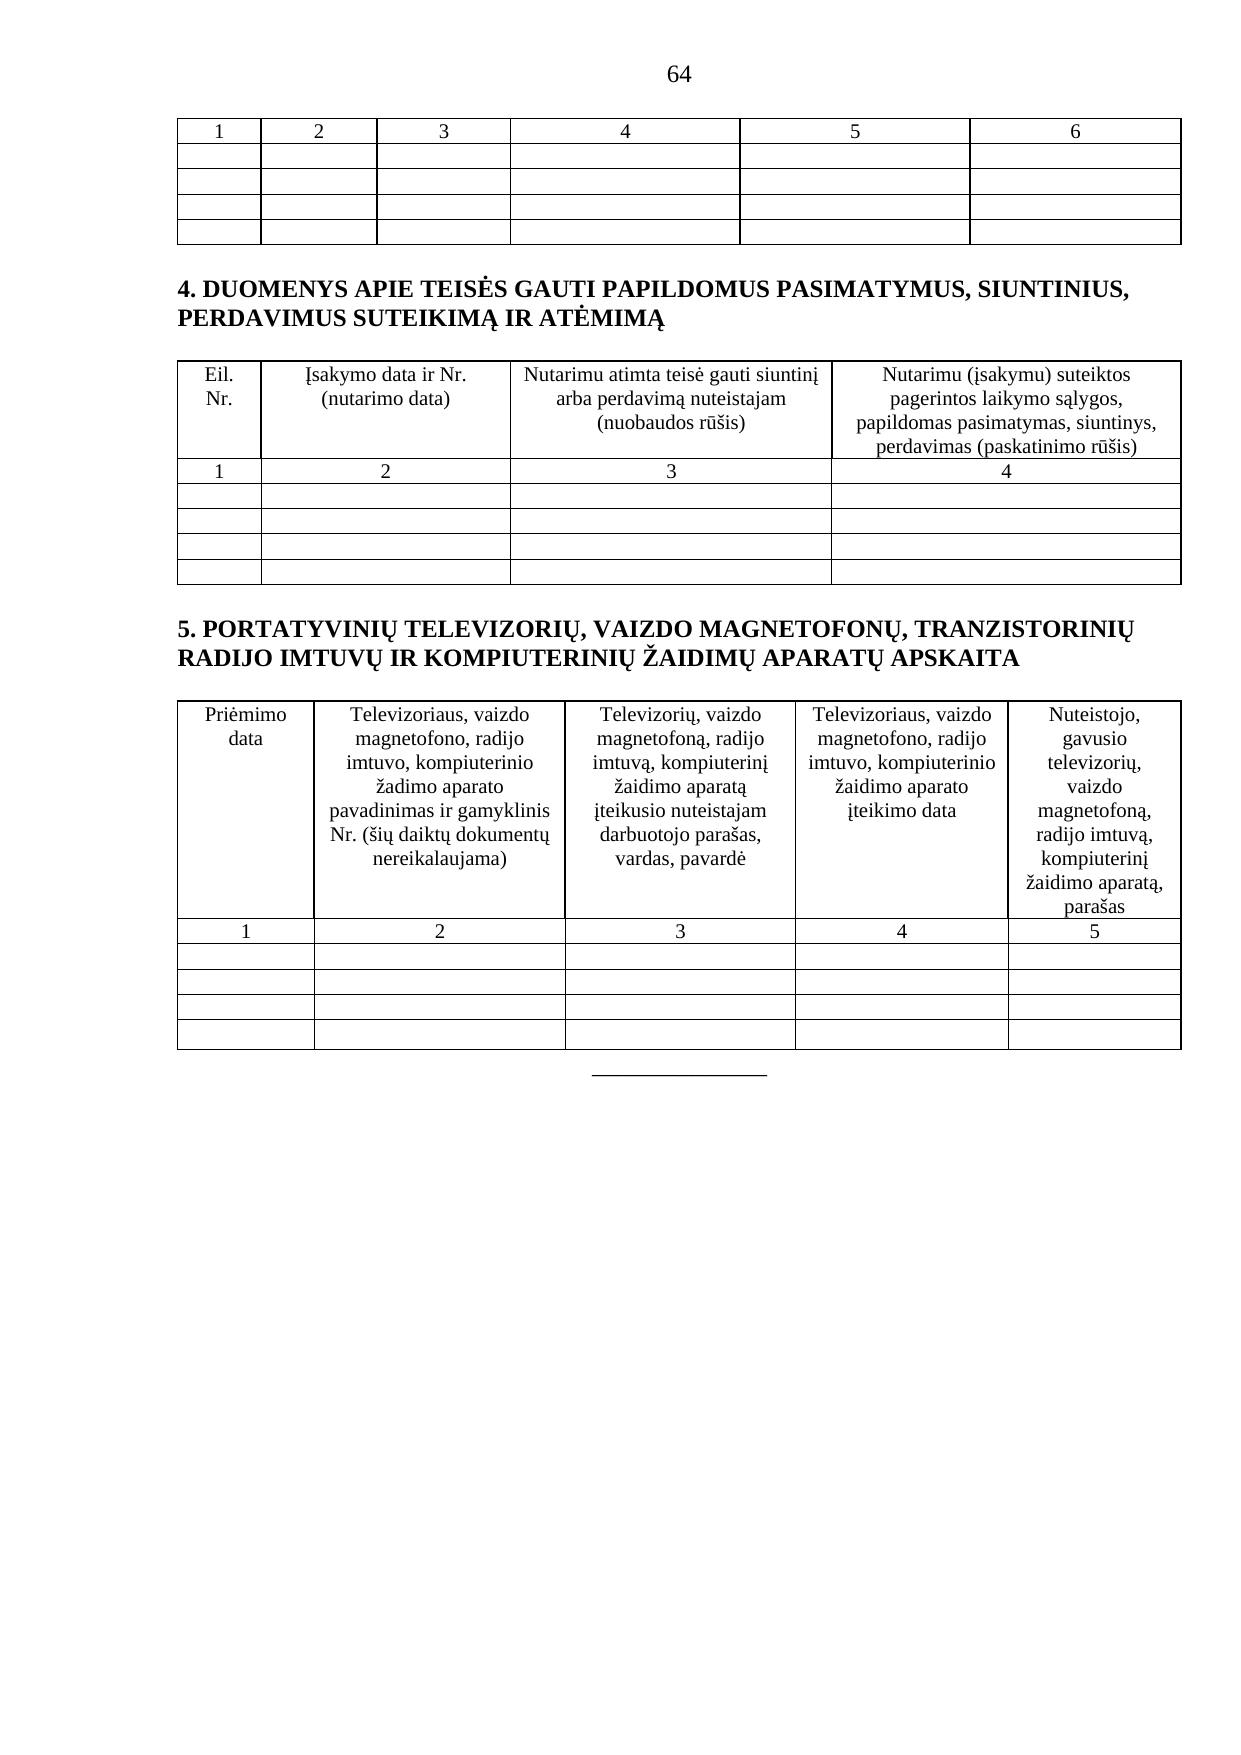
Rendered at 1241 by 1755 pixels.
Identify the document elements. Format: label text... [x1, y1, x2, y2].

table_cell [262, 169, 376, 193]
table_cell [178, 970, 314, 993]
table_cell [971, 220, 1180, 244]
table_cell [511, 144, 739, 168]
table_cell [511, 169, 739, 193]
table_cell [1009, 944, 1180, 968]
table_cell [1009, 970, 1180, 993]
table_header Priėmimo data [178, 702, 313, 918]
table_cell [511, 560, 831, 583]
table_cell [832, 560, 1180, 583]
table_cell [315, 995, 565, 1019]
table_cell 2 [315, 919, 565, 943]
table_cell [511, 509, 831, 533]
table_cell [315, 970, 565, 993]
table_cell [178, 534, 261, 558]
table_cell [741, 169, 969, 193]
table_cell [178, 484, 261, 508]
table_cell [566, 970, 795, 993]
table_cell [315, 1020, 565, 1048]
table_cell 3 [566, 919, 795, 943]
table_cell [511, 534, 831, 558]
table_cell 3 [511, 459, 831, 483]
table_cell 1 [178, 919, 314, 943]
table_cell [971, 195, 1180, 218]
table_cell [262, 560, 510, 583]
table_cell 2 [262, 459, 510, 483]
table_header Nutarimu (įsakymu) suteiktos pagerintos laikymo sąlygos, papildomas pasimatymas, siuntinys, perdavimas (paskatinimo rūšis) [833, 362, 1180, 458]
table_cell [378, 169, 510, 193]
text 5. PORTATYVINIŲ TELEVIZORIŲ, VAIZDO MAGNETOFONŲ, TRANZISTORINIŲ RADIJO IMTUVŲ IR KOMPIUTERINIŲ ŽAIDIMŲ APARATŲ APSKAITA [177, 614, 1181, 671]
table_cell [178, 944, 314, 968]
table_cell [262, 484, 510, 508]
table_cell [378, 144, 510, 168]
table_cell 2 [262, 119, 376, 143]
table_cell [1009, 1020, 1180, 1048]
table_cell [741, 144, 969, 168]
table_cell [741, 220, 969, 244]
table_cell [262, 534, 510, 558]
table_cell [796, 995, 1008, 1019]
table_cell [178, 995, 314, 1019]
table_cell [511, 484, 831, 508]
table_cell [796, 944, 1008, 968]
table_cell [178, 220, 260, 244]
table_cell [315, 944, 565, 968]
table_cell 5 [741, 119, 969, 143]
table_cell 5 [1009, 919, 1180, 943]
table_cell [511, 220, 739, 244]
table_cell [832, 534, 1180, 558]
table_cell 4 [832, 459, 1180, 483]
table_cell 1 [178, 459, 261, 483]
table_cell [178, 1020, 314, 1048]
table_cell [262, 144, 376, 168]
table_header Eil. Nr. [178, 362, 260, 458]
table_cell [1009, 995, 1180, 1019]
table_cell [378, 195, 510, 218]
table_cell [566, 1020, 795, 1048]
table_cell 4 [796, 919, 1008, 943]
table_cell [262, 509, 510, 533]
table_header Nutarimu atimta teisė gauti siuntinį arba perdavimą nuteistajam (nuobaudos rūšis) [511, 362, 831, 458]
table_cell [178, 144, 260, 168]
table_cell [971, 144, 1180, 168]
text 4. DUOMENYS APIE TEISĖS GAUTI PAPILDOMUS PASIMATYMUS, SIUNTINIUS, PERDAVIMUS SUTEIKIMĄ IR ATĖMIMĄ [177, 274, 1181, 331]
table_cell [971, 169, 1180, 193]
table_cell [511, 195, 739, 218]
table_cell [178, 560, 261, 583]
table_header Televizoriaus, vaizdo magnetofono, radijo imtuvo, kompiuterinio žaidimo aparato įteikimo data [796, 702, 1007, 918]
table_cell [566, 944, 795, 968]
table_cell [832, 509, 1180, 533]
table_cell [796, 1020, 1008, 1048]
table_header Televizoriaus, vaizdo magnetofono, radijo imtuvo, kompiuterinio žadimo aparato pavadinimas ir gamyklinis Nr. (šių daiktų dokumentų nereikalaujama) [315, 702, 564, 918]
table_cell [378, 220, 510, 244]
table_cell [178, 169, 260, 193]
table_header Nuteistojo, gavusio televizorių, vaizdo magnetofoną, radijo imtuvą, kompiuterinį žaidimo aparatą, parašas [1009, 702, 1180, 918]
text ______________ [177, 1050, 1181, 1079]
table_cell [178, 195, 260, 218]
table_cell [262, 195, 376, 218]
table_cell 1 [178, 119, 260, 143]
table_cell 3 [378, 119, 510, 143]
table_cell 6 [971, 119, 1180, 143]
table_cell [566, 995, 795, 1019]
table_cell [832, 484, 1180, 508]
table_cell 4 [511, 119, 739, 143]
table_cell [796, 970, 1008, 993]
table_cell [262, 220, 376, 244]
table_header Įsakymo data ir Nr. (nutarimo data) [262, 362, 510, 458]
table_header Televizorių, vaizdo magnetofoną, radijo imtuvą, kompiuterinį žaidimo aparatą įteikusio nuteistajam darbuotojo parašas, vardas, pavardė [566, 702, 795, 918]
table_cell [178, 509, 261, 533]
table_cell [741, 195, 969, 218]
